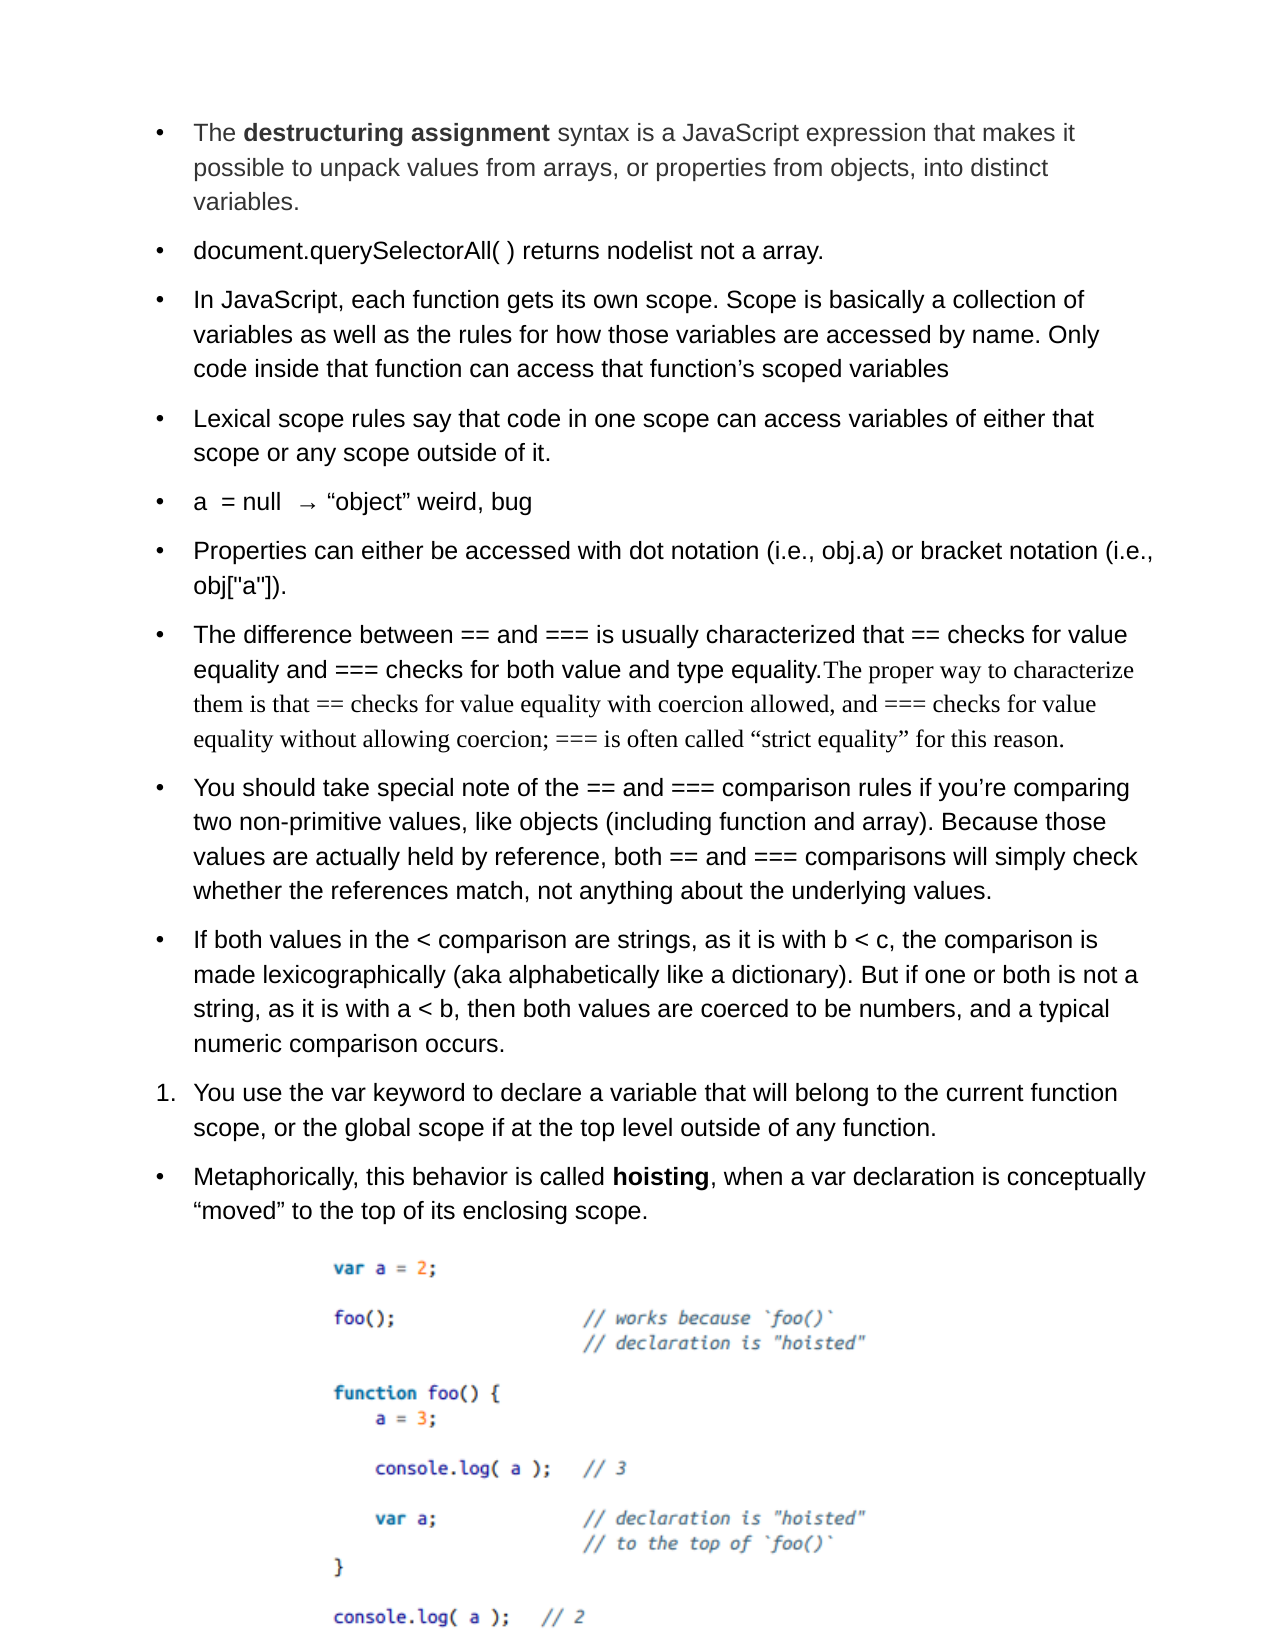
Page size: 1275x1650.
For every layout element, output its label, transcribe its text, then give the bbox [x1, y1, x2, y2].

list If both values in the < comparison are strings, as it is with b < c, the comparison is made lexicographically (aka alphabetically like a dictionary). But if one or both is not a string, as it is with a < b, then both values are coerced to be numbers, and a typical numeric comparison occurs. [156, 925, 1157, 1058]
list The destructuring assignment syntax is a JavaScript expression that makes it possible to unpack values from arrays, or properties from objects, into distinct variables. [156, 118, 1157, 216]
list In JavaScript, each function gets its own scope. Scope is basically a collection of variables as well as the rules for how those variables are accessed by name. Only code inside that function can access that function’s scoped variables [156, 285, 1157, 383]
list Lexical scope rules say that code in one scope can access variables of either that scope or any scope outside of it. [156, 403, 1157, 467]
picture [279, 1240, 996, 1650]
list a = null → “object” weird, bug [156, 487, 1157, 516]
list The difference between == and === is usually characterized that == checks for value equality and === checks for both value and type equality.The proper way to characterize them is that == checks for value equality with coercion allowed, and === checks for value equality without allowing coercion; === is often called “strict equality” for this reason. [156, 620, 1157, 752]
list Metaphorically, this behavior is called hoisting, when a var declaration is conceptually “moved” to the top of its enclosing scope. [156, 1162, 1157, 1225]
list Properties can either be accessed with dot notation (i.e., obj.a) or bracket notation (i.e., obj["a"]). [156, 536, 1157, 600]
list You use the var keyword to declare a variable that will belong to the current function scope, or the global scope if at the top level outside of any function. [156, 1078, 1157, 1141]
list document.querySelectorAll( ) returns nodelist not a array. [156, 236, 1157, 265]
list You should take special note of the == and === comparison rules if you’re comparing two non-primitive values, like objects (including function and array). Because those values are actually held by reference, both == and === comparisons will simply check whether the references match, not anything about the underlying values. [156, 773, 1157, 905]
